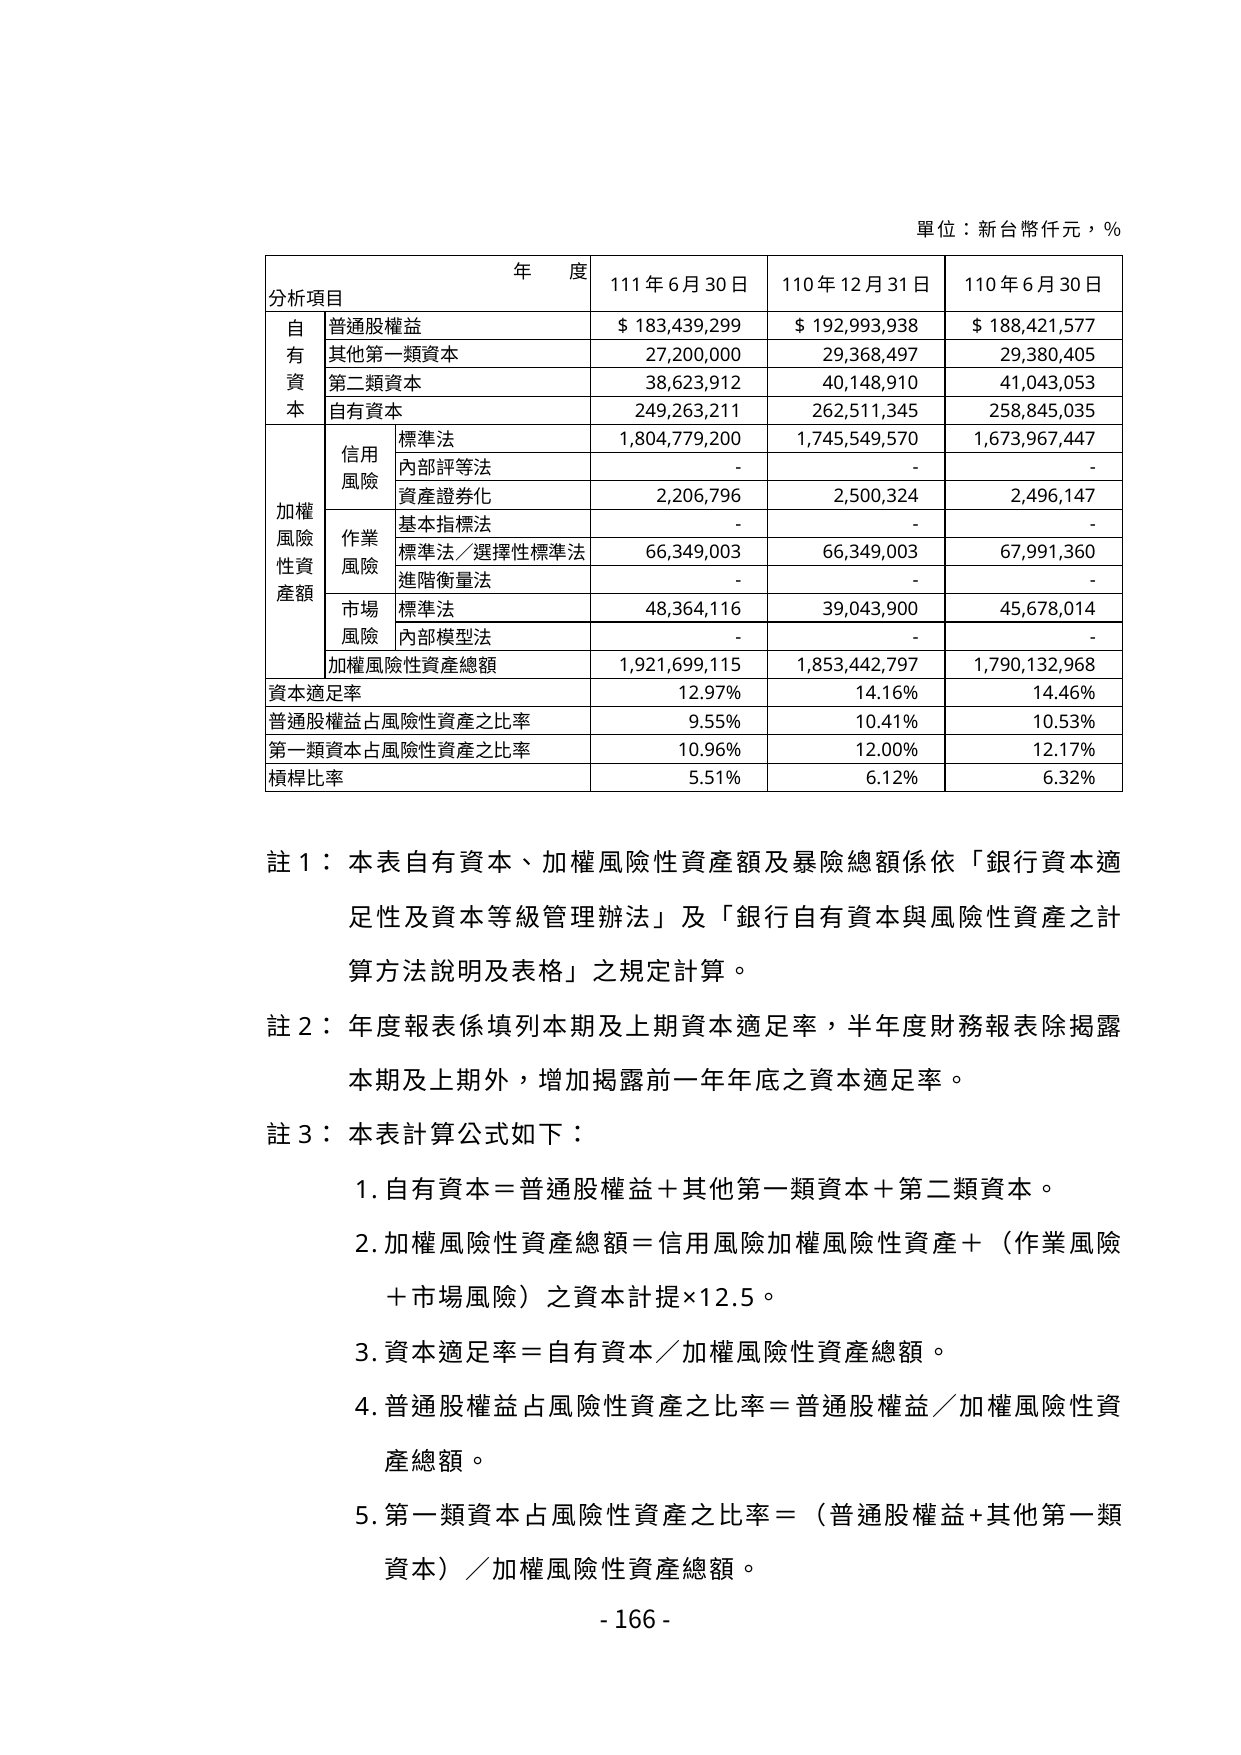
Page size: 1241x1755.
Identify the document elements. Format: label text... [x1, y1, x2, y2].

table_cell 41,043,053 [946, 368, 1122, 396]
table_cell 40,148,910 [768, 368, 944, 396]
table_cell 內部模型法 [396, 623, 590, 649]
table_cell 9.55% [591, 707, 767, 734]
table_cell 標準法／選擇性標準法 [396, 538, 590, 565]
table_cell 10.96% [591, 735, 767, 762]
table_cell - [946, 623, 1122, 649]
table_cell $ 192,993,938 [768, 312, 944, 339]
table_cell 自 有 資 本 [266, 312, 324, 424]
table_cell 262,511,345 [768, 397, 944, 424]
table_cell 資產證券化 [396, 481, 590, 508]
table_cell 內部評等法 [396, 453, 590, 480]
table_cell 槓桿比率 [266, 764, 590, 791]
table_cell 資本適足率 [266, 679, 590, 706]
text 註1： 本表自有資本、加權風險性資產額及暴險總額係依「銀行資本適足性及資本等級管理辦法」及「銀行自有資本與風險性資產之計算方法說明及表格」之規定計算。 [266, 843, 1122, 988]
text 4. 普通股權益占風險性資產之比率＝普通股權益／加權風險性資產總額。 [354, 1387, 1122, 1477]
table_cell $ 188,421,577 [946, 312, 1122, 339]
table_cell 66,349,003 [591, 538, 767, 565]
table_cell 38,623,912 [591, 368, 767, 396]
table_cell 標準法 [396, 594, 590, 621]
table_cell 普通股權益 [326, 312, 590, 339]
table_cell 39,043,900 [768, 594, 944, 621]
table_cell 作業 風險 [326, 510, 395, 593]
text 2. 加權風險性資產總額＝信用風險加權風險性資產＋（作業風險＋市場風險）之資本計提×12.5。 [354, 1223, 1122, 1314]
table_cell - [591, 623, 767, 649]
table_header 年 度 分析項目 [266, 256, 590, 311]
table_cell 1,745,549,570 [768, 425, 944, 452]
table_header 110年6月30日 [946, 256, 1122, 311]
text 1. 自有資本＝普通股權益＋其他第一類資本＋第二類資本。 [354, 1169, 1122, 1205]
text 註2： 年度報表係填列本期及上期資本適足率，半年度財務報表除揭露本期及上期外，增加揭露前一年年底之資本適足率。 [266, 1006, 1122, 1097]
table_cell 12.00% [768, 735, 944, 762]
table_header 110年12月31日 [768, 256, 944, 311]
table_cell 14.46% [946, 679, 1122, 706]
table_cell - [946, 453, 1122, 480]
table_cell 29,380,405 [946, 340, 1122, 367]
table_cell 加權風險性資產總額 [326, 651, 590, 678]
table_cell 5.51% [591, 764, 767, 791]
table_cell 48,364,116 [591, 594, 767, 621]
table_cell 信用 風險 [326, 425, 395, 508]
table_cell - [768, 566, 944, 593]
table_cell 其他第一類資本 [326, 340, 590, 367]
table_cell 27,200,000 [591, 340, 767, 367]
table_header 111年6月30日 [591, 256, 767, 311]
text 註3： 本表計算公式如下： [266, 1115, 1122, 1151]
table_cell 1,790,132,968 [946, 651, 1122, 678]
table_cell - [768, 623, 944, 649]
table_cell 66,349,003 [768, 538, 944, 565]
table_cell 6.12% [768, 764, 944, 791]
table_cell 12.97% [591, 679, 767, 706]
text 5. 第一類資本占風險性資產之比率＝（普通股權益+其他第一類資本）／加權風險性資產總額。 [354, 1495, 1122, 1586]
table_cell 249,263,211 [591, 397, 767, 424]
table_cell - [591, 453, 767, 480]
table_cell 10.41% [768, 707, 944, 734]
table_cell 2,206,796 [591, 481, 767, 508]
table_cell - [946, 510, 1122, 537]
table_cell 67,991,360 [946, 538, 1122, 565]
text 單位：新台幣仟元，％ [148, 215, 1122, 242]
table_cell 10.53% [946, 707, 1122, 734]
table_cell 進階衡量法 [396, 566, 590, 593]
table_cell 自有資本 [326, 397, 590, 424]
table_cell 普通股權益占風險性資產之比率 [266, 707, 590, 734]
table_cell $ 183,439,299 [591, 312, 767, 339]
table_cell - [591, 510, 767, 537]
table_cell 1,673,967,447 [946, 425, 1122, 452]
table_cell - [768, 510, 944, 537]
table_cell 基本指標法 [396, 510, 590, 537]
table_cell - [946, 566, 1122, 593]
table_cell 第一類資本占風險性資產之比率 [266, 735, 590, 762]
table_cell 1,921,699,115 [591, 651, 767, 678]
table_cell 加權風險性資產額 [266, 425, 324, 678]
table_cell 第二類資本 [326, 368, 590, 396]
table_cell 2,496,147 [946, 481, 1122, 508]
table_cell - [768, 453, 944, 480]
table_cell 1,804,779,200 [591, 425, 767, 452]
table_cell 1,853,442,797 [768, 651, 944, 678]
table_cell 2,500,324 [768, 481, 944, 508]
table_cell 258,845,035 [946, 397, 1122, 424]
table_cell 14.16% [768, 679, 944, 706]
table_cell 45,678,014 [946, 594, 1122, 621]
table_cell 標準法 [396, 425, 590, 452]
text 3. 資本適足率＝自有資本／加權風險性資產總額。 [354, 1332, 1122, 1368]
table_cell - [591, 566, 767, 593]
table_cell 市場 風險 [326, 594, 395, 649]
table_cell 6.32% [946, 764, 1122, 791]
table_cell 12.17% [946, 735, 1122, 762]
table_cell 29,368,497 [768, 340, 944, 367]
